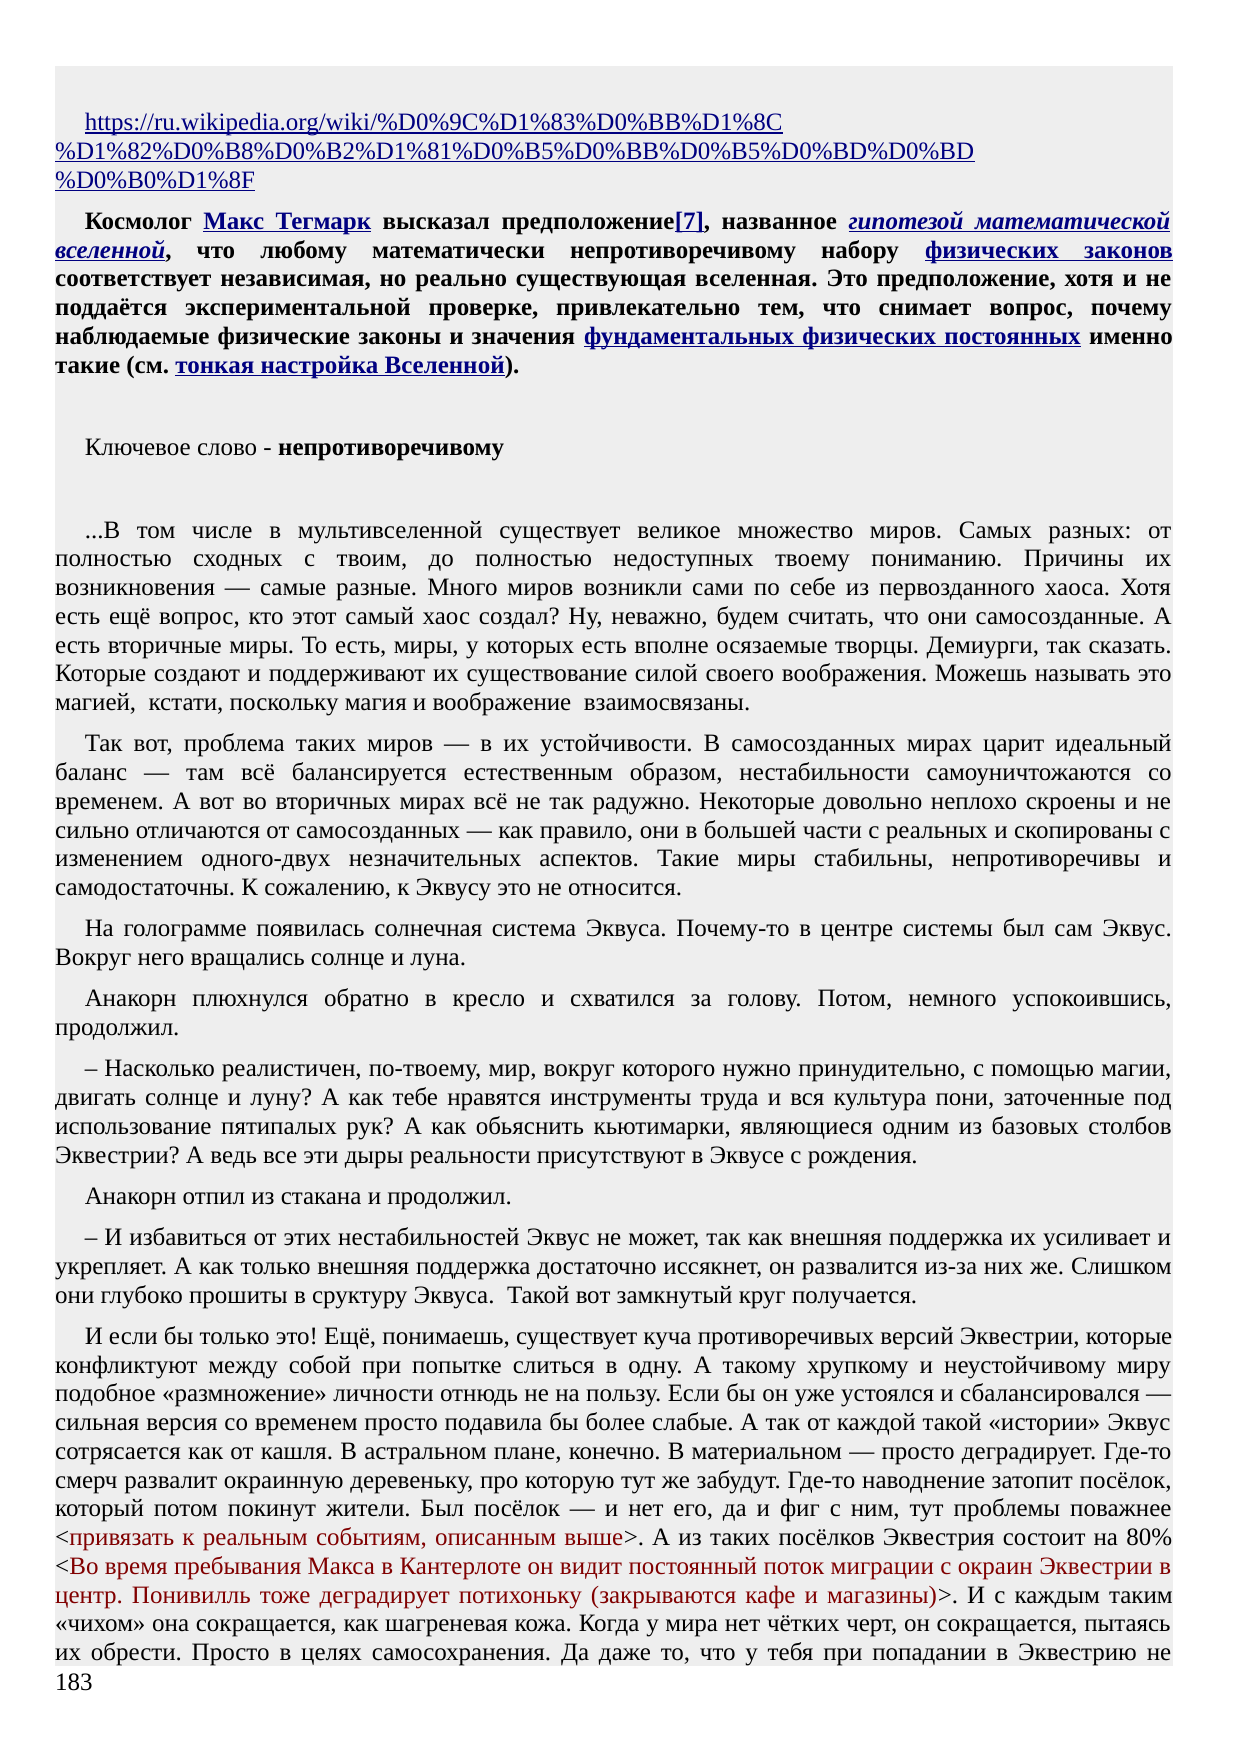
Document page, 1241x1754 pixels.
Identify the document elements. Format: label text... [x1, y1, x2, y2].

text – Насколько реалистичен, по-твоему, мир, вокруг которого нужно принудительно, с помощью магии, двигать солнце и луну? А как тебе нравятся инструменты труда и вся культура пони, заточенные под использование пятипалых рук? А как обьяснить кьютимарки, являющиеся одним из базовых столбов Эквестрии? А ведь все эти дыры реальности присутствуют в Эквусе с рождения. [55, 1053, 1173, 1168]
text Анакорн отпил из стакана и продолжил. [55, 1181, 1173, 1210]
text Ключевое слово - непротиворечивому [55, 432, 1173, 461]
text https://ru.wikipedia.org/wiki/%D0%9C%D1%83%D0%BB%D1%8C%D1%82%D0%B8%D0%B2%D1%81%D0%B5%D0%BB%D0%B5%D0%BD%D0%BD%D0%B0%D1%8F [55, 107, 1173, 193]
text На голограмме появилась солнечная система Эквуса. Почему-то в центре системы был сам Эквус. Вокруг него вращались солнце и луна. [55, 913, 1173, 971]
text ...В том числе в мультивселенной существует великое множество миров. Самых разных: от полностью сходных с твоим, до полностью недоступных твоему пониманию. Причины их возникновения — самые разные. Много миров возникли сами по себе из первозданного хаоса. Хотя есть ещё вопрос, кто этот самый хаос создал? Ну, неважно, будем считать, что они самосозданные. А есть вторичные миры. То есть, миры, у которых есть вполне осязаемые творцы. Демиурги, так сказать. Которые создают и поддерживают их существование силой своего воображения. Можешь называть это магией, кстати, поскольку магия и воображение взаимосвязаны. [55, 515, 1173, 716]
text Космолог Макс Тегмарк высказал предположение[7], названное гипотезой математической вселенной, что любому математически непротиворечивому набору физических законов соответствует независимая, но реально существующая вселенная. Это предположение, хотя и не поддаётся экспериментальной проверке, привлекательно тем, что снимает вопрос, почему наблюдаемые физические законы и значения фундаментальных физических постоянных именно такие (см. тонкая настройка Вселенной). [55, 206, 1173, 378]
text Анакорн плюхнулся обратно в кресло и схватился за голову. Потом, немного успокоившись, продолжил. [55, 983, 1173, 1041]
text И если бы только это! Ещё, понимаешь, существует куча противоречивых версий Эквестрии, которые конфликтуют между собой при попытке слиться в одну. А такому хрупкому и неустойчивому миру подобное «размножение» личности отнюдь не на пользу. Если бы он уже устоялся и сбалансировался — сильная версия со временем просто подавила бы более слабые. А так от каждой такой «истории» Эквус сотрясается как от кашля. В астральном плане, конечно. В материальном — просто деградирует. Где-то смерч развалит окраинную деревеньку, про которую тут же забудут. Где-то наводнение затопит посёлок, который потом покинут жители. Был посёлок — и нет его, да и фиг с ним, тут проблемы поважнее <привязать к реальным событиям, описанным выше>. А из таких посёлков Эквестрия состоит на 80% <Во время пребывания Макса в Кантерлоте он видит постоянный поток миграции с окраин Эквестрии в центр. Понивилль тоже деградирует потихоньку (закрываются кафе и магазины)>. И с каждым таким «чихом» она сокращается, как шагреневая кожа. Когда у мира нет чётких черт, он сокращается, пытаясь их обрести. Просто в целях самосохранения. Да даже то, что у тебя при попадании в Эквестрию не [55, 1321, 1173, 1666]
text Так вот, проблема таких миров — в их устойчивости. В самосозданных мирах царит идеальный баланс — там всё балансируется естественным образом, нестабильности самоуничтожаются со временем. А вот во вторичных мирах всё не так радужно. Некоторые довольно неплохо скроены и не сильно отличаются от самосозданных — как правило, они в большей части с реальных и скопированы с изменением одного-двух незначительных аспектов. Такие миры стабильны, непротиворечивы и самодостаточны. К сожалению, к Эквусу это не относится. [55, 728, 1173, 901]
text – И избавиться от этих нестабильностей Эквус не может, так как внешняя поддержка их усиливает и укрепляет. А как только внешняя поддержка достаточно иссякнет, он развалится из-за них же. Слишком они глубоко прошиты в сруктуру Эквуса. Такой вот замкнутый круг получается. [55, 1222, 1173, 1308]
